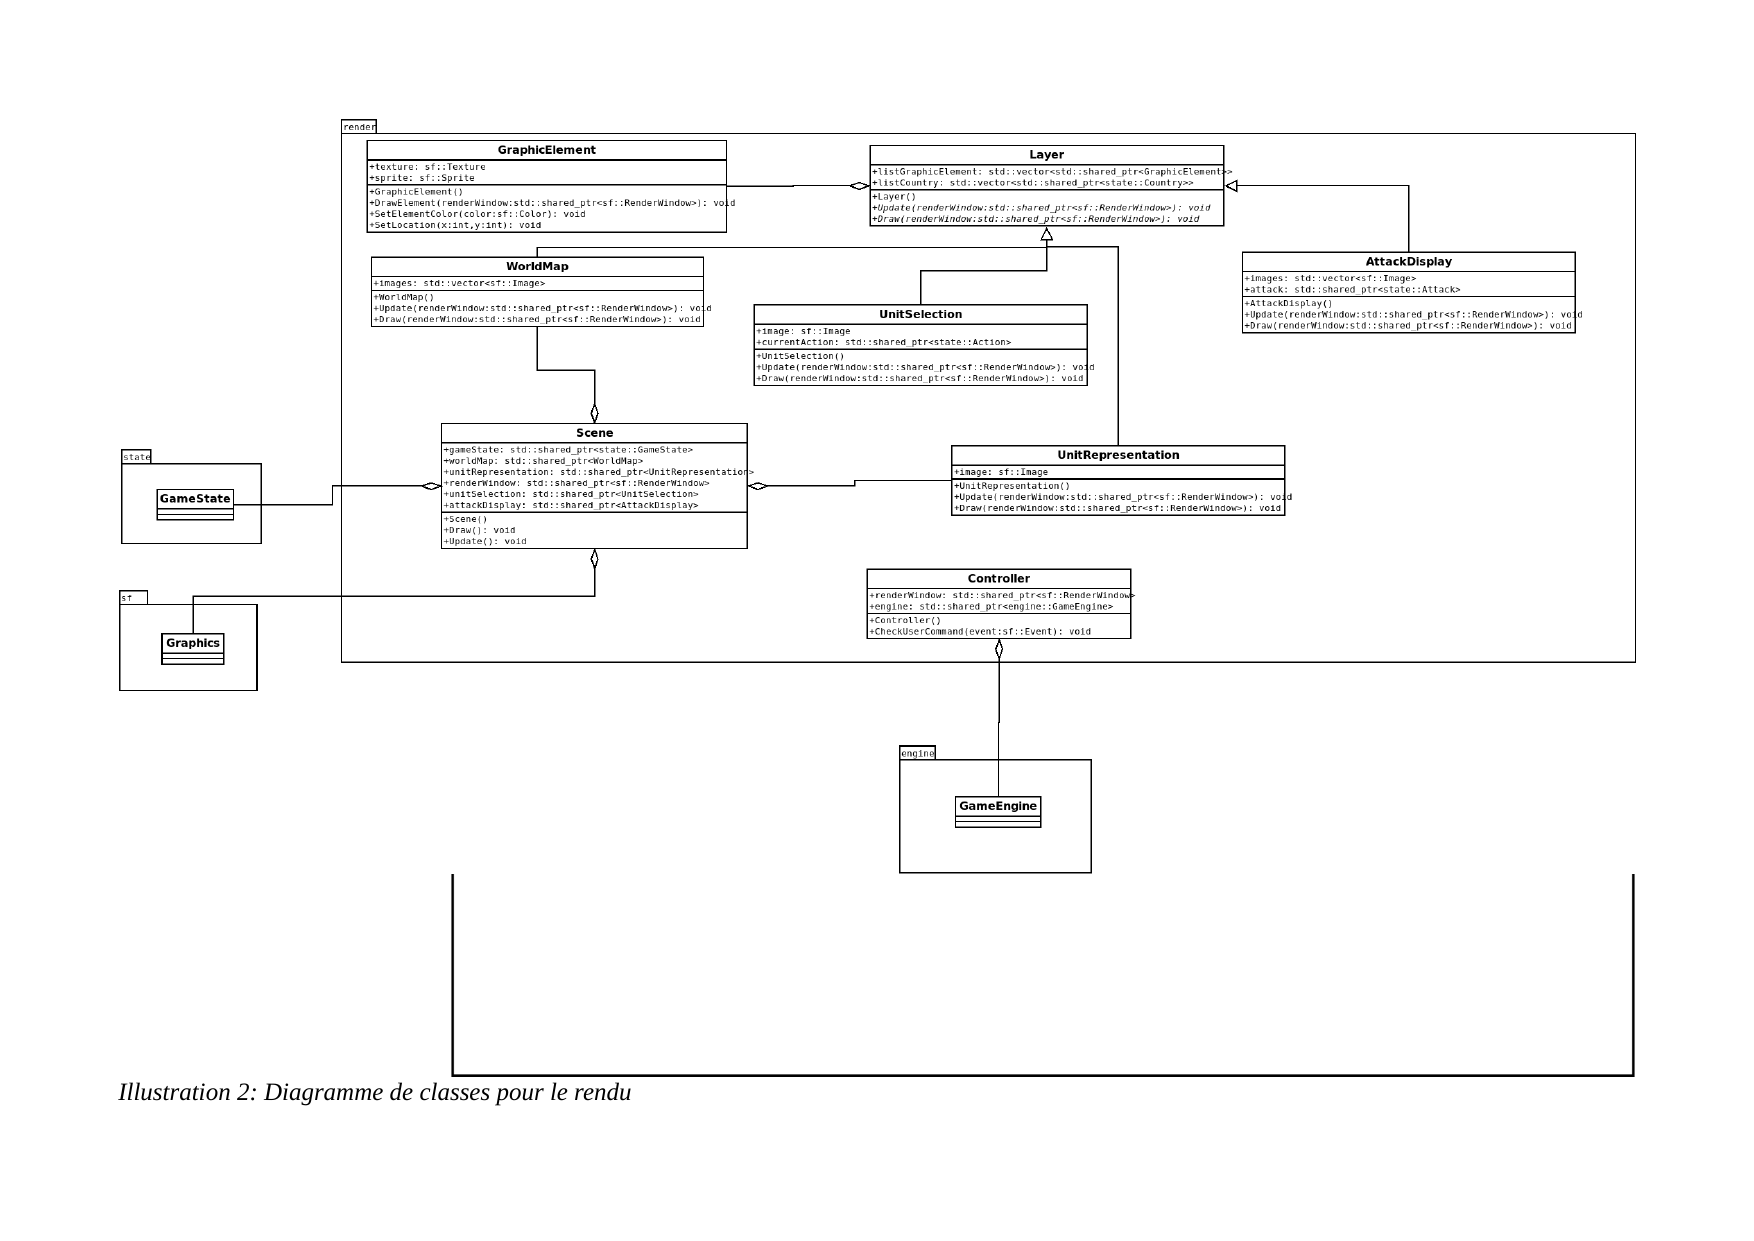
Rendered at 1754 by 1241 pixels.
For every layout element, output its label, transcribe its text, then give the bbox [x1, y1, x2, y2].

picture [118, 118, 1636, 1077]
text Illustration 2: Diagramme de classes pour le rendu [118, 1077, 1636, 1105]
